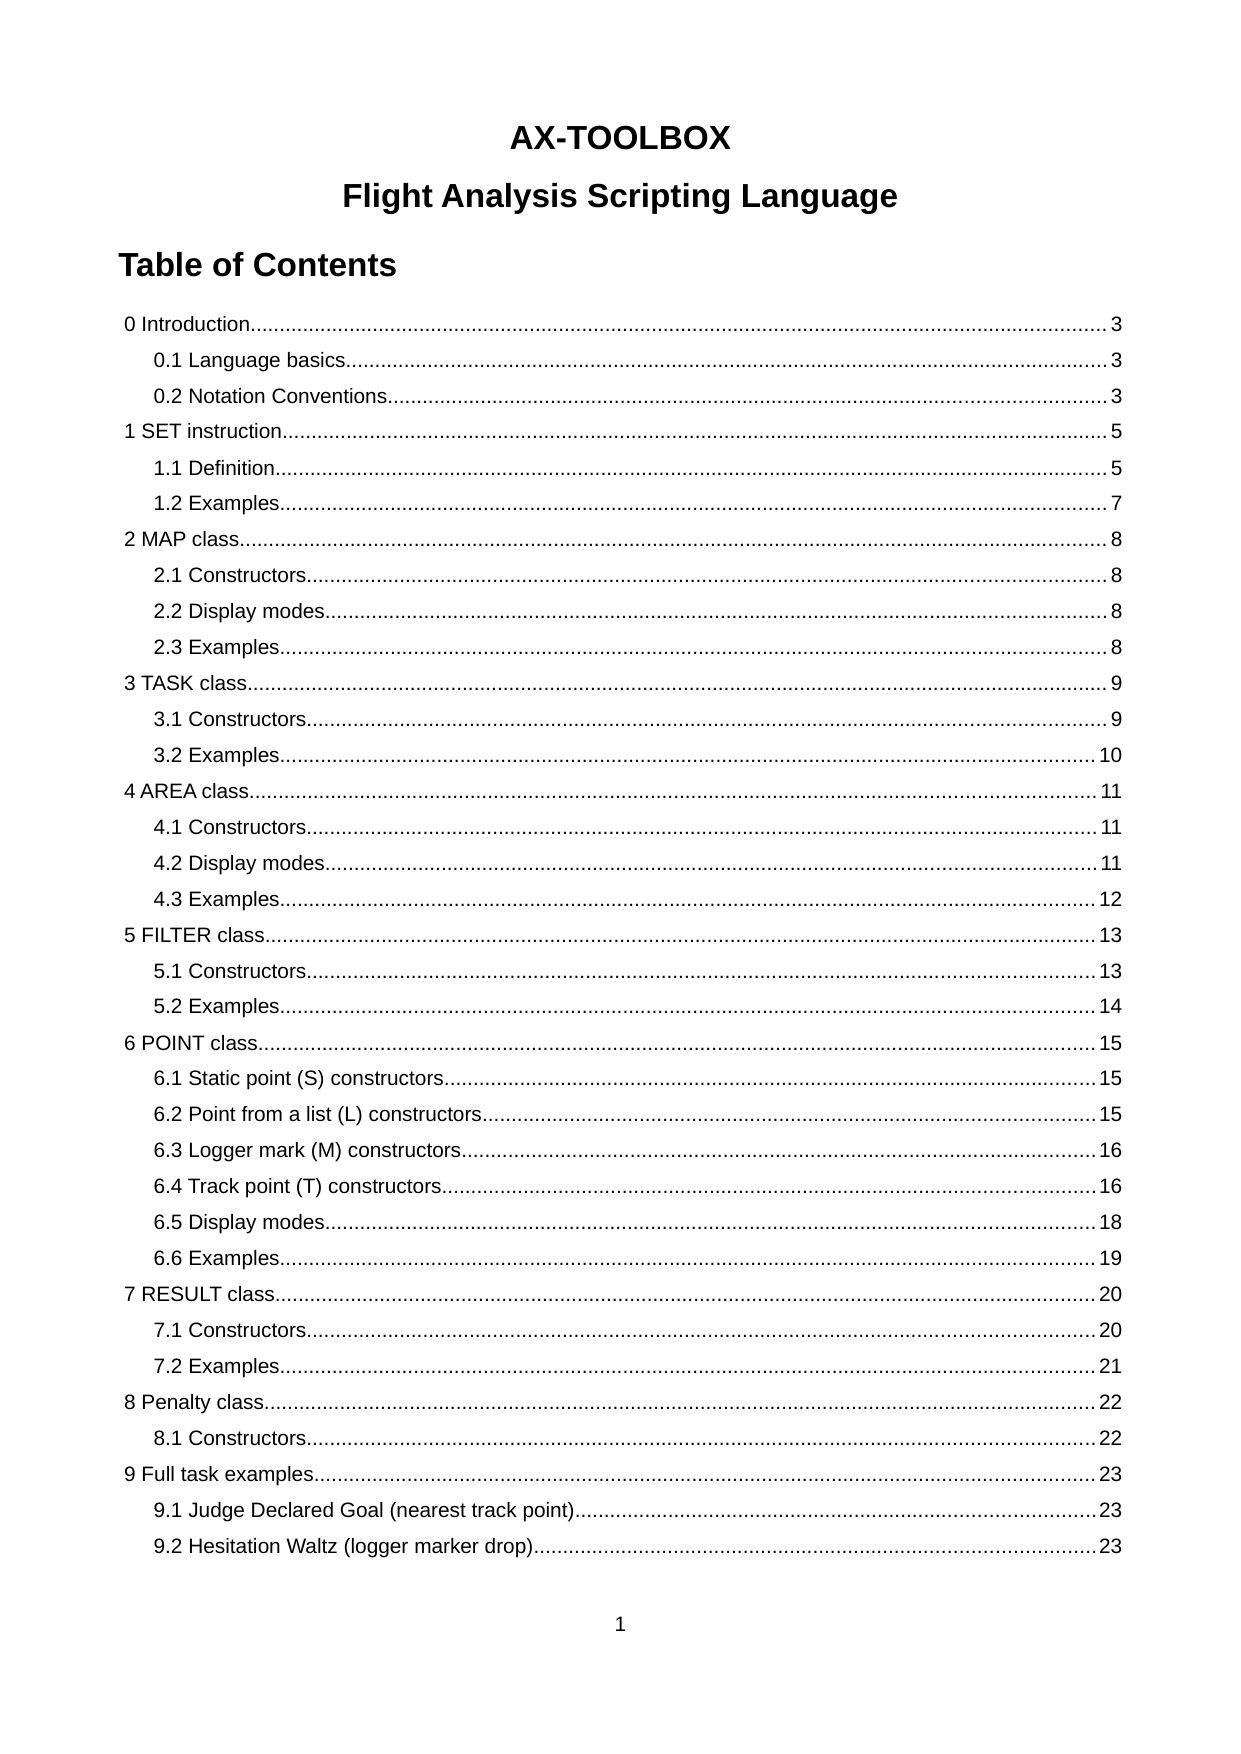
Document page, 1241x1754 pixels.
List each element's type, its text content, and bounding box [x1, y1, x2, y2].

text 6.1 Static point (S) constructors 15 [148, 1066, 1122, 1090]
text 5 FILTER class 13 [118, 922, 1122, 946]
text 1.1 Definition 5 [148, 455, 1122, 479]
text 4.1 Constructors 11 [148, 815, 1122, 839]
text 2.3 Examples 8 [148, 635, 1122, 659]
text 0 Introduction 3 [118, 312, 1122, 336]
text 8 Penalty class 22 [118, 1390, 1122, 1414]
text 9.2 Hesitation Waltz (logger marker drop) 23 [148, 1533, 1122, 1557]
text 0.2 Notation Conventions 3 [148, 383, 1122, 407]
text 3.2 Examples 10 [148, 743, 1122, 767]
subtitle Table of Contents [118, 245, 1122, 283]
text 3 TASK class 9 [118, 671, 1122, 695]
text AX-TOOLBOX [118, 118, 1122, 157]
text 5.2 Examples 14 [148, 994, 1122, 1018]
text 7.2 Examples 21 [148, 1354, 1122, 1378]
text 2.2 Display modes 8 [148, 599, 1122, 623]
text 6.3 Logger mark (M) constructors 16 [148, 1138, 1122, 1162]
text 8.1 Constructors 22 [148, 1426, 1122, 1449]
text 4.2 Display modes 11 [148, 851, 1122, 874]
text 7.1 Constructors 20 [148, 1318, 1122, 1342]
text 6.6 Examples 19 [148, 1246, 1122, 1270]
text 1 SET instruction 5 [118, 419, 1122, 443]
text 6 POINT class 15 [118, 1030, 1122, 1054]
text 4 AREA class 11 [118, 779, 1122, 803]
text 3.1 Constructors 9 [148, 707, 1122, 731]
text 5.1 Constructors 13 [148, 958, 1122, 982]
text 6.4 Track point (T) constructors 16 [148, 1174, 1122, 1198]
text 6.5 Display modes 18 [148, 1210, 1122, 1234]
text 7 RESULT class 20 [118, 1282, 1122, 1306]
text 1.2 Examples 7 [148, 491, 1122, 515]
text 2 MAP class 8 [118, 527, 1122, 551]
text 4.3 Examples 12 [148, 887, 1122, 911]
text 2.1 Constructors 8 [148, 563, 1122, 587]
text 0.1 Language basics 3 [148, 347, 1122, 371]
text Flight Analysis Scripting Language [118, 176, 1122, 214]
text 9.1 Judge Declared Goal (nearest track point) 23 [148, 1497, 1122, 1521]
text 9 Full task examples 23 [118, 1462, 1122, 1486]
text 6.2 Point from a list (L) constructors 15 [148, 1102, 1122, 1126]
